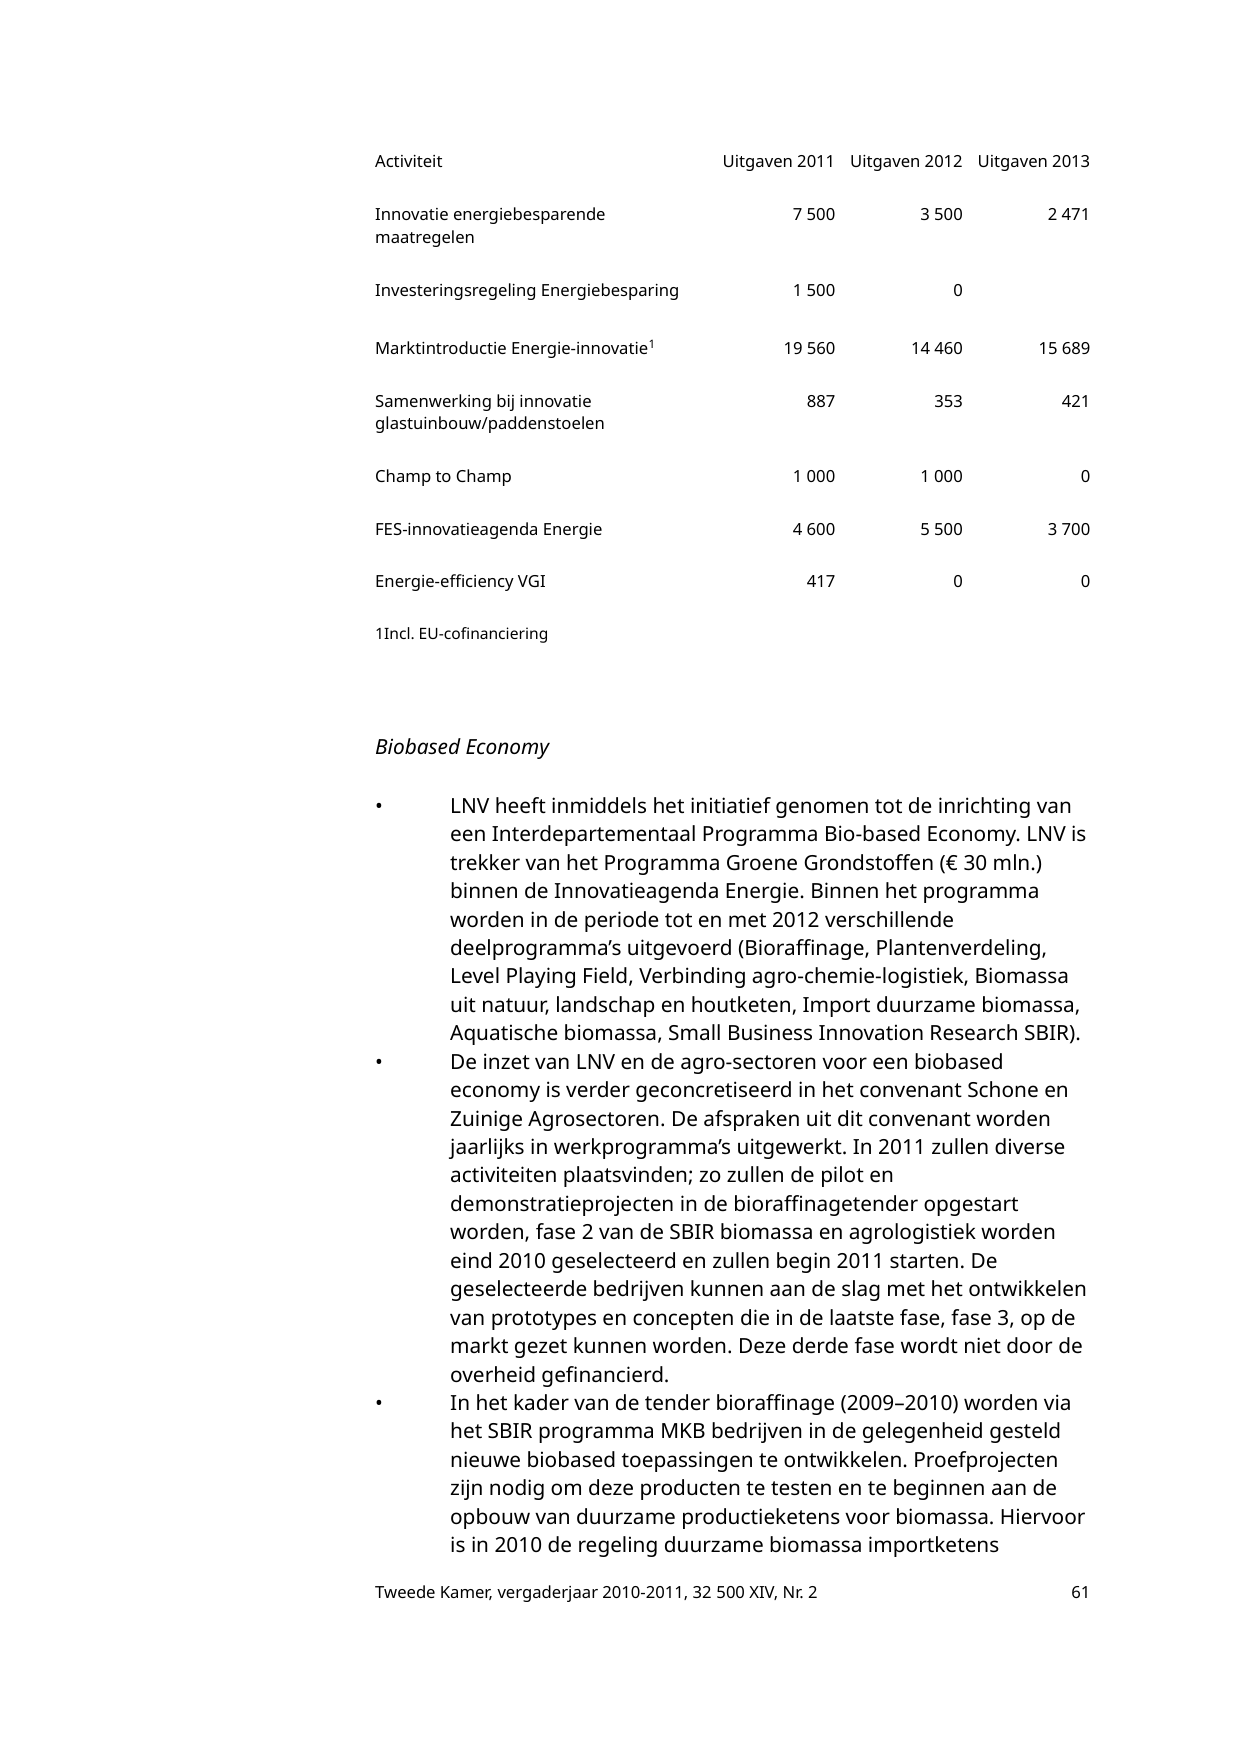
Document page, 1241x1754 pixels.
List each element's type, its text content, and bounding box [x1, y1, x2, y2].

table_cell Samenwerking bij innovatie glastuinbouw/paddenstoelen [375, 389, 708, 465]
table_cell 421 [963, 389, 1090, 465]
table_cell 4 600 [708, 518, 835, 570]
table_cell 3 500 [835, 203, 963, 278]
table_cell 3 700 [963, 518, 1090, 570]
table_cell 15 689 [963, 337, 1090, 389]
table_header Activiteit [375, 150, 708, 203]
table_cell 2 471 [963, 203, 1090, 278]
table_cell 0 [963, 465, 1090, 517]
table_cell 1 500 [708, 278, 835, 337]
list De inzet van LNV en de agro-sectoren voor een biobased economy is verder geconcretiseerd in het convenant Schone en Zuinige Agrosectoren. De afspraken uit dit convenant worden jaarlijks in werkprogramma’s uitgewerkt. In 2011 zullen diverse activiteiten plaatsvinden; zo zullen de pilot en demonstratieprojecten in de bioraffinagetender opgestart worden, fase 2 van de SBIR biomassa en agrologistiek worden eind 2010 geselecteerd en zullen begin 2011 starten. De geselecteerde bedrijven kunnen aan de slag met het ontwikkelen van prototypes en concepten die in de laatste fase, fase 3, op de markt gezet kunnen worden. Deze derde fase wordt niet door de overheid gefinancierd. [375, 1047, 1090, 1388]
table_cell Investeringsregeling Energiebesparing [375, 278, 708, 337]
text Biobased Economy [375, 732, 1090, 761]
table_cell Energie-efficiency VGI [375, 570, 708, 623]
table_cell 0 [835, 278, 963, 337]
table_cell Marktintroductie Energie-innovatie1 [375, 337, 708, 389]
table_cell 887 [708, 389, 835, 465]
table_cell FES-innovatieagenda Energie [375, 518, 708, 570]
table_cell 7 500 [708, 203, 835, 278]
table_header Uitgaven 2012 [835, 150, 963, 203]
table_cell Innovatie energiebesparende maatregelen [375, 203, 708, 278]
table_cell 14 460 [835, 337, 963, 389]
list LNV heeft inmiddels het initiatief genomen tot de inrichting van een Interdepartementaal Programma Bio-based Economy. LNV is trekker van het Programma Groene Grondstoffen (€ 30 mln.) binnen de Innovatieagenda Energie. Binnen het programma worden in de periode tot en met 2012 verschillende deelprogramma’s uitgevoerd (Bioraffinage, Plantenverdeling, Level Playing Field, Verbinding agro-chemie-logistiek, Biomassa uit natuur, landschap en houtketen, Import duurzame biomassa, Aquatische biomassa, Small Business Innovation Research SBIR). [375, 791, 1090, 1047]
table_cell [963, 278, 1090, 337]
table_header Uitgaven 2011 [708, 150, 835, 203]
table_cell 417 [708, 570, 835, 623]
table_cell 1 000 [835, 465, 963, 517]
table_cell 1 000 [708, 465, 835, 517]
table_cell 0 [835, 570, 963, 623]
table_cell 19 560 [708, 337, 835, 389]
table_cell 353 [835, 389, 963, 465]
table_cell 0 [963, 570, 1090, 623]
table_header Uitgaven 2013 [963, 150, 1090, 203]
list In het kader van de tender bioraffinage (2009–2010) worden via het SBIR programma MKB bedrijven in de gelegenheid gesteld nieuwe biobased toepassingen te ontwikkelen. Proefprojecten zijn nodig om deze producten te testen en te beginnen aan de opbouw van duurzame productieketens voor biomassa. Hiervoor is in 2010 de regeling duurzame biomassa importketens [375, 1388, 1090, 1559]
table_cell 1Incl. EU-cofinanciering [375, 623, 1090, 674]
table_cell Champ to Champ [375, 465, 708, 517]
table_cell 5 500 [835, 518, 963, 570]
